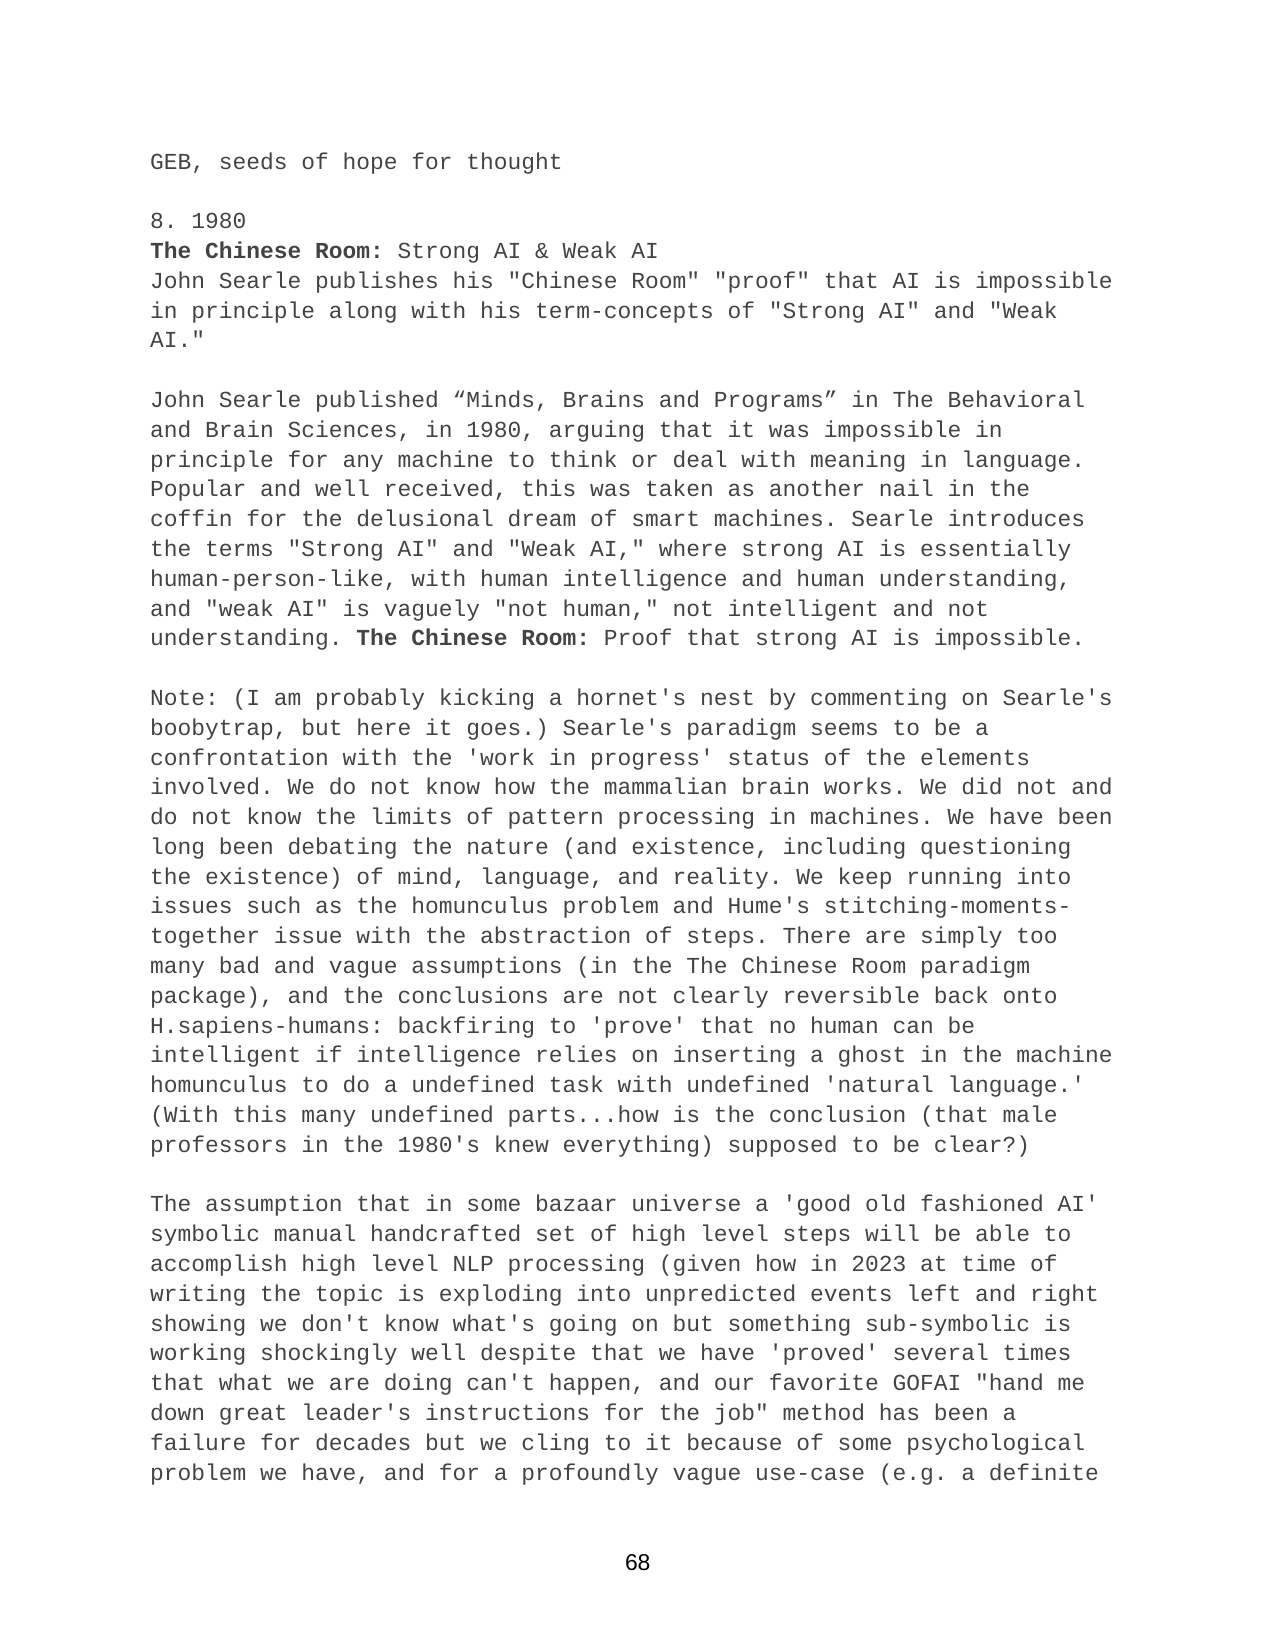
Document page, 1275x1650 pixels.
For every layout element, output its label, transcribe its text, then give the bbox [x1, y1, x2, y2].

text John Searle publishes his "Chinese Room" "proof" that AI is impossible in principle along with his term-concepts of "Strong AI" and "Weak AI." [150, 269, 1125, 355]
text GEB, seeds of hope for thought [150, 150, 1125, 176]
text John Searle published “Minds, Brains and Programs” in The Behavioral and Brain Sciences, in 1980, arguing that it was impossible in principle for any machine to think or deal with meaning in language. Popular and well received, this was taken as another nail in the coffin for the delusional dream of smart machines. Searle introduces the terms "Strong AI" and "Weak AI," where strong AI is essentially human-person-like, with human intelligence and human understanding, and "weak AI" is vaguely "not human," not intelligent and not understanding. The Chinese Room: Proof that strong AI is impossible. [150, 388, 1125, 653]
text 8. 1980 [150, 209, 1125, 236]
text Note: (I am probably kicking a hornet's nest by commenting on Searle's boobytrap, but here it goes.) Searle's paradigm seems to be a confrontation with the 'work in progress' status of the elements involved. We do not know how the mammalian brain works. We did not and do not know the limits of pattern processing in machines. We have been long been debating the nature (and existence, including questioning the existence) of mind, language, and reality. We keep running into issues such as the homunculus problem and Hume's stitching-moments-together issue with the abstraction of steps. There are simply too many bad and vague assumptions (in the The Chinese Room paradigm package), and the conclusions are not clearly reversible back onto H.sapiens-humans: backfiring to 'prove' that no human can be intelligent if intelligence relies on inserting a ghost in the machine homunculus to do a undefined task with undefined 'natural language.' (With this many undefined parts...how is the conclusion (that male professors in the 1980's knew everything) supposed to be clear?) [150, 686, 1125, 1159]
text The assumption that in some bazaar universe a 'good old fashioned AI' symbolic manual handcrafted set of high level steps will be able to accomplish high level NLP processing (given how in 2023 at time of writing the topic is exploding into unpredicted events left and right showing we don't know what's going on but something sub-symbolic is working shockingly well despite that we have 'proved' several times that what we are doing can't happen, and our favorite GOFAI "hand me down great leader's instructions for the job" method has been a failure for decades but we cling to it because of some psychological problem we have, and for a profoundly vague use-case (e.g. a definite [150, 1193, 1125, 1487]
text The Chinese Room: Strong AI & Weak AI [150, 239, 1125, 265]
